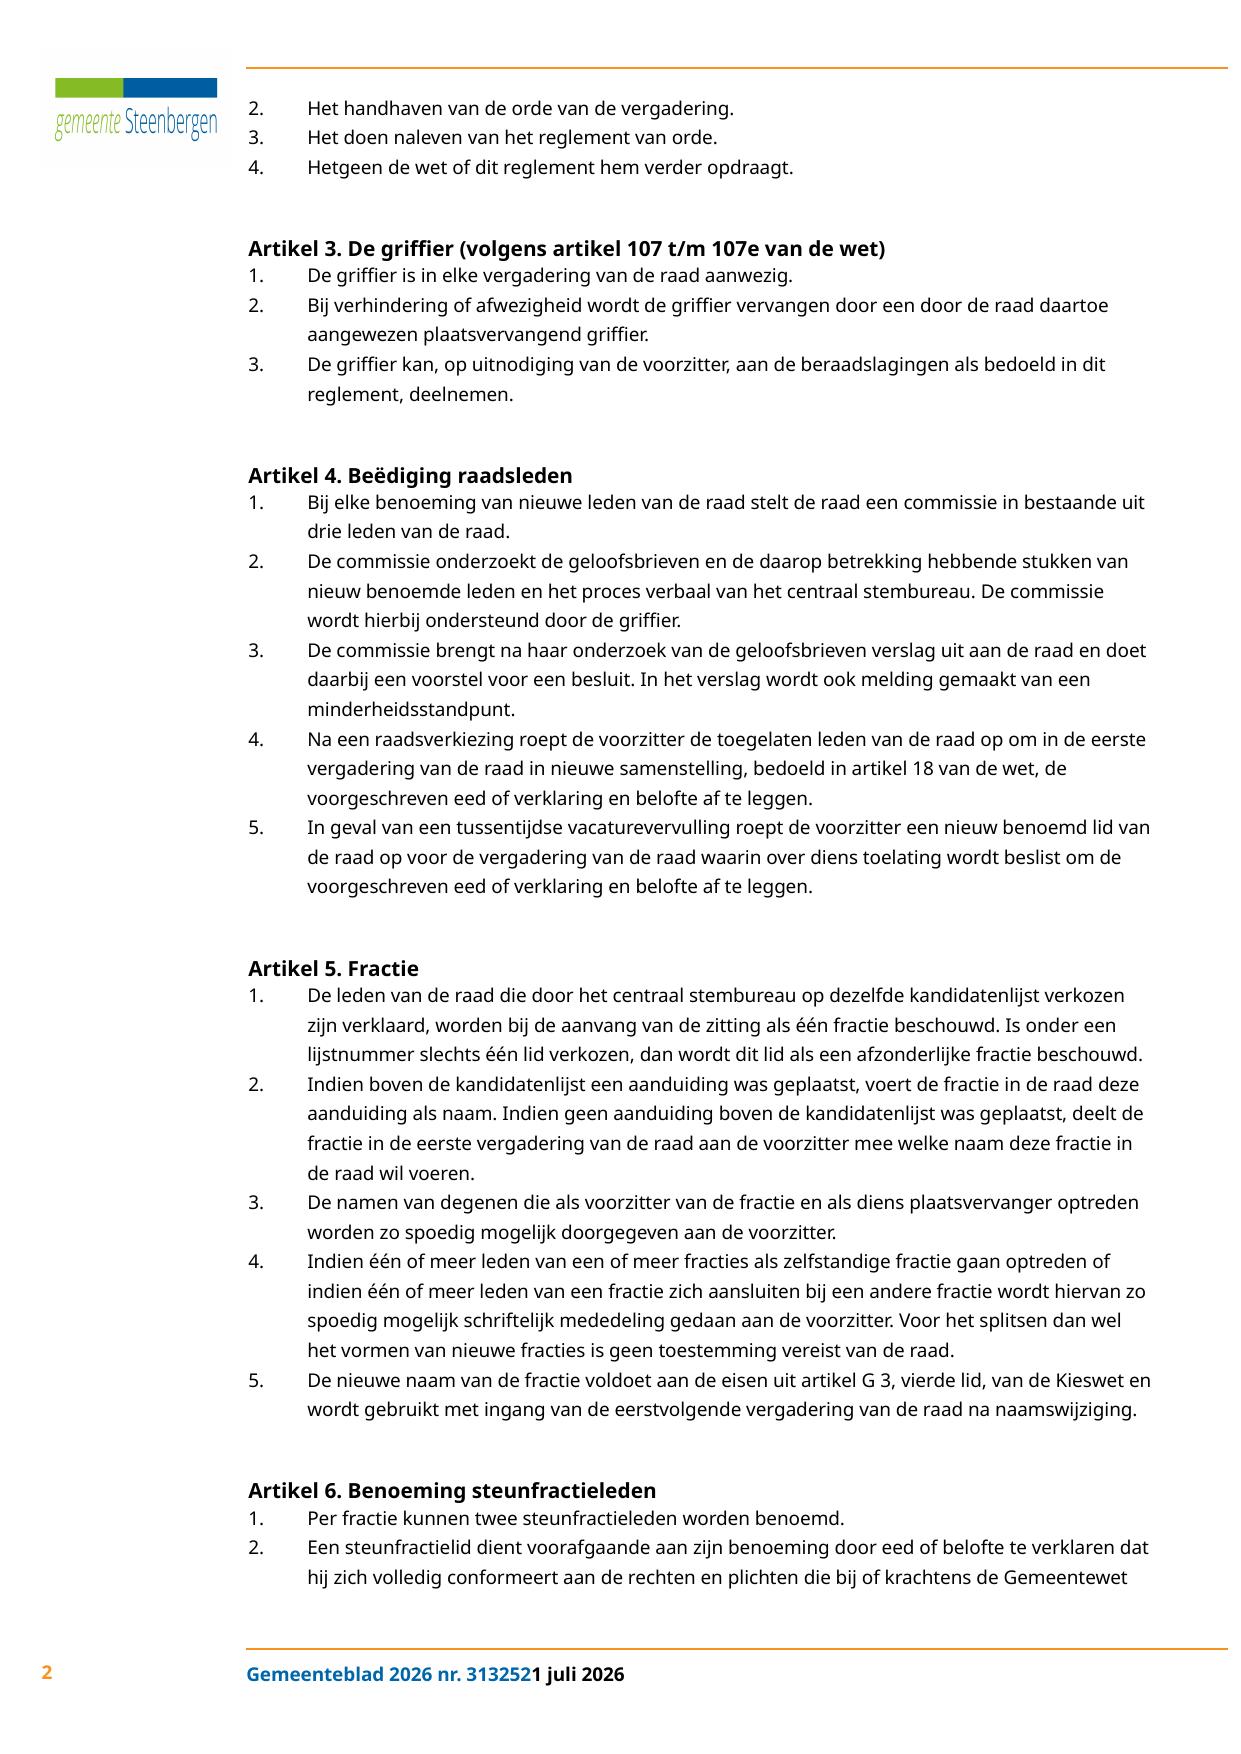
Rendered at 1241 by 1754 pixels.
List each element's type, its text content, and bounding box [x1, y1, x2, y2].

text Artikel 3. De griffier (volgens artikel 107 t/m 107e van de wet) [248, 234, 1152, 262]
list Indien één of meer leden van een of meer fracties als zelfstandige fractie gaan optreden of indien één of meer leden van een fractie zich aansluiten bij een andere fractie wordt hiervan zo spoedig mogelijk schriftelijk mededeling gedaan aan de voorzitter. Voor het splitsen dan wel het vormen van nieuwe fracties is geen toestemming vereist van de raad. [248, 1248, 1152, 1363]
list De griffier is in elke vergadering van de raad aanwezig. [248, 262, 1152, 288]
list Een steunfractielid dient voorafgaande aan zijn benoeming door eed of belofte te verklaren dat hij zich volledig conformeert aan de rechten en plichten die bij of krachtens de Gemeentewet [248, 1534, 1152, 1590]
list De leden van de raad die door het centraal stembureau op dezelfde kandidatenlijst verkozen zijn verklaard, worden bij de aanvang van de zitting als één fractie beschouwd. Is onder een lijstnummer slechts één lid verkozen, dan wordt dit lid als een afzonderlijke fractie beschouwd. [248, 982, 1152, 1067]
list De commissie onderzoekt de geloofsbrieven en de daarop betrekking hebbende stukken van nieuw benoemde leden en het proces verbaal van het centraal stembureau. De commissie wordt hierbij ondersteund door de griffier. [248, 548, 1152, 633]
text Artikel 6. Benoeming steunfractieleden [248, 1476, 1152, 1505]
list Bij verhindering of afwezigheid wordt de griffier vervangen door een door de raad daartoe aangewezen plaatsvervangend griffier. [248, 292, 1152, 347]
list In geval van een tussentijdse vacaturevervulling roept de voorzitter een nieuw benoemd lid van de raad op voor de vergadering van de raad waarin over diens toelating wordt beslist om de voorgeschreven eed of verklaring en belofte af te leggen. [248, 814, 1152, 899]
list Indien boven de kandidatenlijst een aanduiding was geplaatst, voert de fractie in de raad deze aanduiding als naam. Indien geen aanduiding boven de kandidatenlijst was geplaatst, deelt de fractie in de eerste vergadering van de raad aan de voorzitter mee welke naam deze fractie in de raad wil voeren. [248, 1071, 1152, 1185]
list Per fractie kunnen twee steunfractieleden worden benoemd. [248, 1505, 1152, 1531]
text Artikel 4. Beëdiging raadsleden [248, 461, 1152, 489]
list Bij elke benoeming van nieuwe leden van de raad stelt de raad een commissie in bestaande uit drie leden van de raad. [248, 489, 1152, 544]
text Artikel 5. Fractie [248, 954, 1152, 982]
list De griffier kan, op uitnodiging van de voorzitter, aan de beraadslagingen als bedoeld in dit reglement, deelnemen. [248, 351, 1152, 406]
list Het doen naleven van het reglement van orde. [248, 124, 1152, 150]
list Hetgeen de wet of dit reglement hem verder opdraagt. [248, 154, 1152, 180]
list Na een raadsverkiezing roept de voorzitter de toegelaten leden van de raad op om in de eerste vergadering van de raad in nieuwe samenstelling, bedoeld in artikel 18 van de wet, de voorgeschreven eed of verklaring en belofte af te leggen. [248, 726, 1152, 811]
list Het handhaven van de orde van de vergadering. [248, 95, 1152, 121]
list De nieuwe naam van de fractie voldoet aan de eisen uit artikel G 3, vierde lid, van de Kieswet en wordt gebruikt met ingang van de eerstvolgende vergadering van de raad na naamswijziging. [248, 1367, 1152, 1422]
picture [41, 47, 231, 172]
list De commissie brengt na haar onderzoek van de geloofsbrieven verslag uit aan de raad en doet daarbij een voorstel voor een besluit. In het verslag wordt ook melding gemaakt van een minderheidsstandpunt. [248, 637, 1152, 722]
list De namen van degenen die als voorzitter van de fractie en als diens plaatsvervanger optreden worden zo spoedig mogelijk doorgegeven aan de voorzitter. [248, 1189, 1152, 1244]
